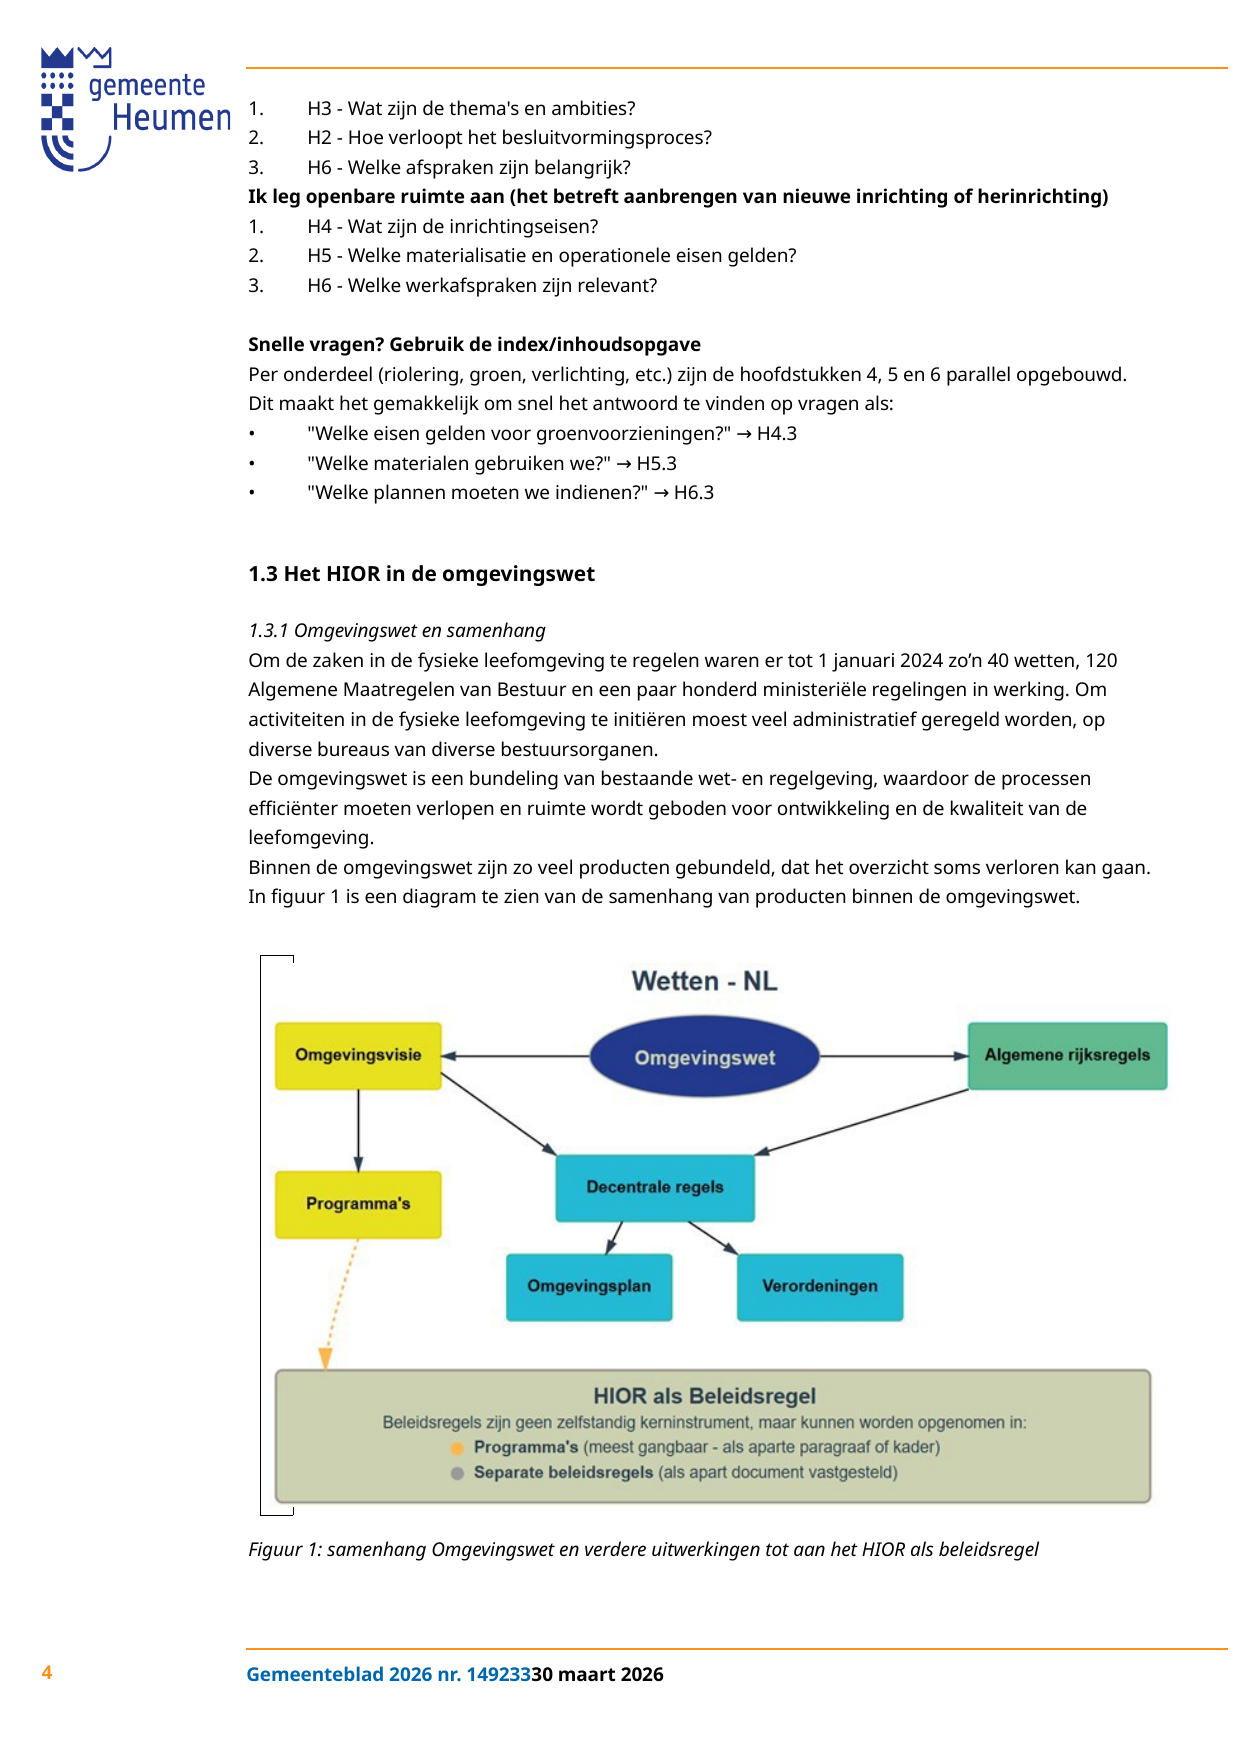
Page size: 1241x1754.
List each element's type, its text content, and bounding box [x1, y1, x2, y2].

text Binnen de omgevingswet zijn zo veel producten gebundeld, dat het overzicht soms verloren kan gaan. In figuur 1 is een diagram te zien van de samenhang van producten binnen de omgevingswet. [248, 854, 1152, 909]
list "Welke plannen moeten we indienen?" → H6.3 [248, 479, 1152, 505]
text Ik leg openbare ruimte aan (het betreft aanbrengen van nieuwe inrichting of herinrichting) [248, 183, 1152, 209]
list H5 - Welke materialisatie en operationele eisen gelden? [248, 243, 1152, 268]
list H4 - Wat zijn de inrichtingseisen? [248, 213, 1152, 239]
picture [41, 47, 231, 172]
list H3 - Wat zijn de thema's en ambities? [248, 95, 1152, 121]
list "Welke eisen gelden voor groenvoorzieningen?" → H4.3 [248, 420, 1152, 446]
text Per onderdeel (riolering, groen, verlichting, etc.) zijn de hoofdstukken 4, 5 en 6 parallel opgebouwd. Dit maakt het gemakkelijk om snel het antwoord te vinden op vragen als: [248, 361, 1152, 416]
list H2 - Hoe verloopt het besluitvormingsproces? [248, 124, 1152, 150]
text 1.3 Het HIOR in de omgevingswet [248, 559, 1152, 588]
list "Welke materialen gebruiken we?" → H5.3 [248, 450, 1152, 476]
list H6 - Welke afspraken zijn belangrijk? [248, 154, 1152, 180]
text Figuur 1: samenhang Omgevingswet en verdere uitwerkingen tot aan het HIOR als beleidsregel [248, 1537, 1152, 1562]
text 1.3.1 Omgevingswet en samenhang [248, 617, 1152, 643]
picture [268, 963, 1173, 1507]
text De omgevingswet is een bundeling van bestaande wet- en regelgeving, waardoor de processen efficiënter moeten verlopen en ruimte wordt geboden voor ontwikkeling en de kwaliteit van de leefomgeving. [248, 765, 1152, 850]
list H6 - Welke werkafspraken zijn relevant? [248, 272, 1152, 298]
text Snelle vragen? Gebruik de index/inhoudsopgave [248, 331, 1152, 357]
text Om de zaken in de fysieke leefomgeving te regelen waren er tot 1 januari 2024 zo’n 40 wetten, 120 Algemene Maatregelen van Bestuur en een paar honderd ministeriële regelingen in werking. Om activiteiten in de fysieke leefomgeving te initiëren moest veel administratief geregeld worden, op diverse bureaus van diverse bestuursorganen. [248, 647, 1152, 761]
